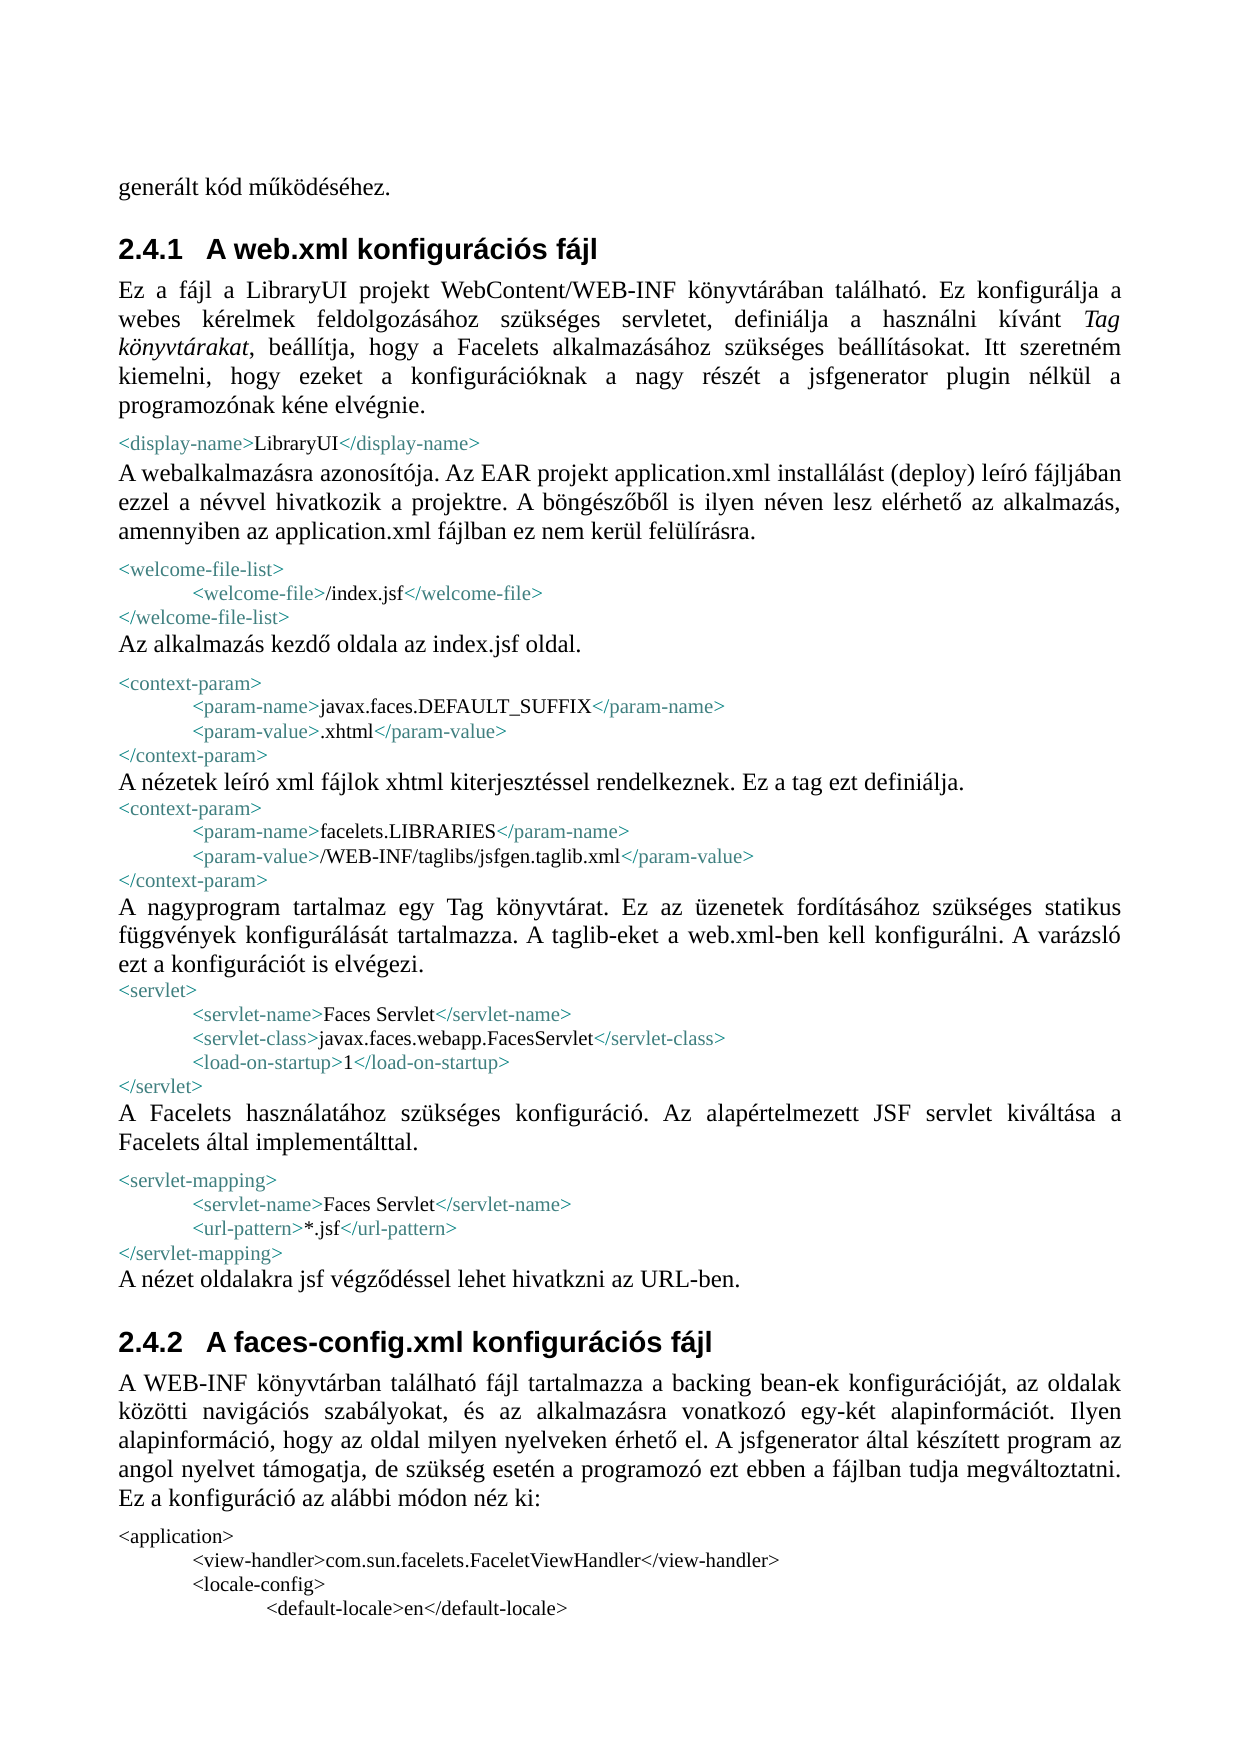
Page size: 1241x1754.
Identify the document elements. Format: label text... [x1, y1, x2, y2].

text <servlet-name>Faces Servlet</servlet-name> [118, 1002, 1122, 1026]
text <context-param> [118, 670, 1122, 694]
text <welcome-file>/index.jsf</welcome-file> [118, 581, 1122, 605]
text <welcome-file-list> [118, 557, 1122, 581]
text <param-value>.xhtml</param-value> [118, 718, 1122, 743]
text <param-value>/WEB-INF/taglibs/jsfgen.taglib.xml</param-value> [118, 843, 1122, 868]
text <default-locale>en</default-locale> [118, 1596, 1122, 1620]
text Ez a fájl a LibraryUI projekt WebContent/WEB-INF könyvtárában található. Ez konfigurálja a webes kérelmek feldolgozásához szükséges servletet, definiálja a használni kívánt Tag könyvtárakat, beállítja, hogy a Facelets alkalmazásához szükséges beállításokat. Itt szeretném kiemelni, hogy ezeket a konfigurációknak a nagy részét a jsfgenerator plugin nélkül a programozónak kéne elvégnie. [118, 275, 1122, 419]
text <servlet-class>javax.faces.webapp.FacesServlet</servlet-class> [118, 1026, 1122, 1050]
text <display-name>LibraryUI</display-name> [118, 431, 1122, 455]
subtitle A web.xml konfigurációs fájl [118, 232, 1122, 266]
text </servlet-mapping> [118, 1240, 1122, 1264]
text <view-handler>com.sun.facelets.FaceletViewHandler</view-handler> [118, 1548, 1122, 1572]
text <url-pattern>*.jsf</url-pattern> [118, 1216, 1122, 1240]
text </context-param> [118, 743, 1122, 767]
text A webalkalmazásra azonosítója. Az EAR projekt application.xml installálást (deploy) leíró fájljában ezzel a névvel hivatkozik a projektre. A böngészőből is ilyen néven lesz elérhető az alkalmazás, amennyiben az application.xml fájlban ez nem kerül felülírásra. [118, 458, 1122, 544]
text generált kód működéséhez. [118, 172, 1122, 200]
text A Facelets használatához szükséges konfiguráció. Az alapértelmezett JSF servlet kiváltása a Facelets által implementálttal. [118, 1098, 1122, 1156]
text <param-name>facelets.LIBRARIES</param-name> [118, 819, 1122, 843]
text </context-param> [118, 868, 1122, 892]
text <load-on-startup>1</load-on-startup> [118, 1050, 1122, 1074]
text <application> [118, 1524, 1122, 1548]
text A nézetek leíró xml fájlok xhtml kiterjesztéssel rendelkeznek. Ez a tag ezt definiálja. [118, 767, 1122, 795]
text A WEB-INF könyvtárban található fájl tartalmazza a backing bean-ek konfigurációját, az oldalak közötti navigációs szabályokat, és az alkalmazásra vonatkozó egy-két alapinformációt. Ilyen alapinformáció, hogy az oldal milyen nyelveken érhető el. A jsfgenerator által készített program az angol nyelvet támogatja, de szükség esetén a programozó ezt ebben a fájlban tudja megváltoztatni. Ez a konfiguráció az alábbi módon néz ki: [118, 1368, 1122, 1511]
text <servlet-mapping> [118, 1168, 1122, 1192]
text </welcome-file-list> [118, 605, 1122, 629]
text Az alkalmazás kezdő oldala az index.jsf oldal. [118, 629, 1122, 658]
text A nézet oldalakra jsf végződéssel lehet hivatkzni az URL-ben. [118, 1264, 1122, 1293]
text </servlet> [118, 1074, 1122, 1098]
text A nagyprogram tartalmaz egy Tag könyvtárat. Ez az üzenetek fordításához szükséges statikus függvények konfigurálását tartalmazza. A taglib-eket a web.xml-ben kell konfigurálni. A varázsló ezt a konfigurációt is elvégezi. [118, 892, 1122, 978]
text <servlet-name>Faces Servlet</servlet-name> [118, 1192, 1122, 1216]
text <param-name>javax.faces.DEFAULT_SUFFIX</param-name> [118, 694, 1122, 718]
text <servlet> [118, 978, 1122, 1002]
subtitle A faces-config.xml konfigurációs fájl [118, 1325, 1122, 1359]
text <context-param> [118, 795, 1122, 819]
text <locale-config> [118, 1572, 1122, 1596]
